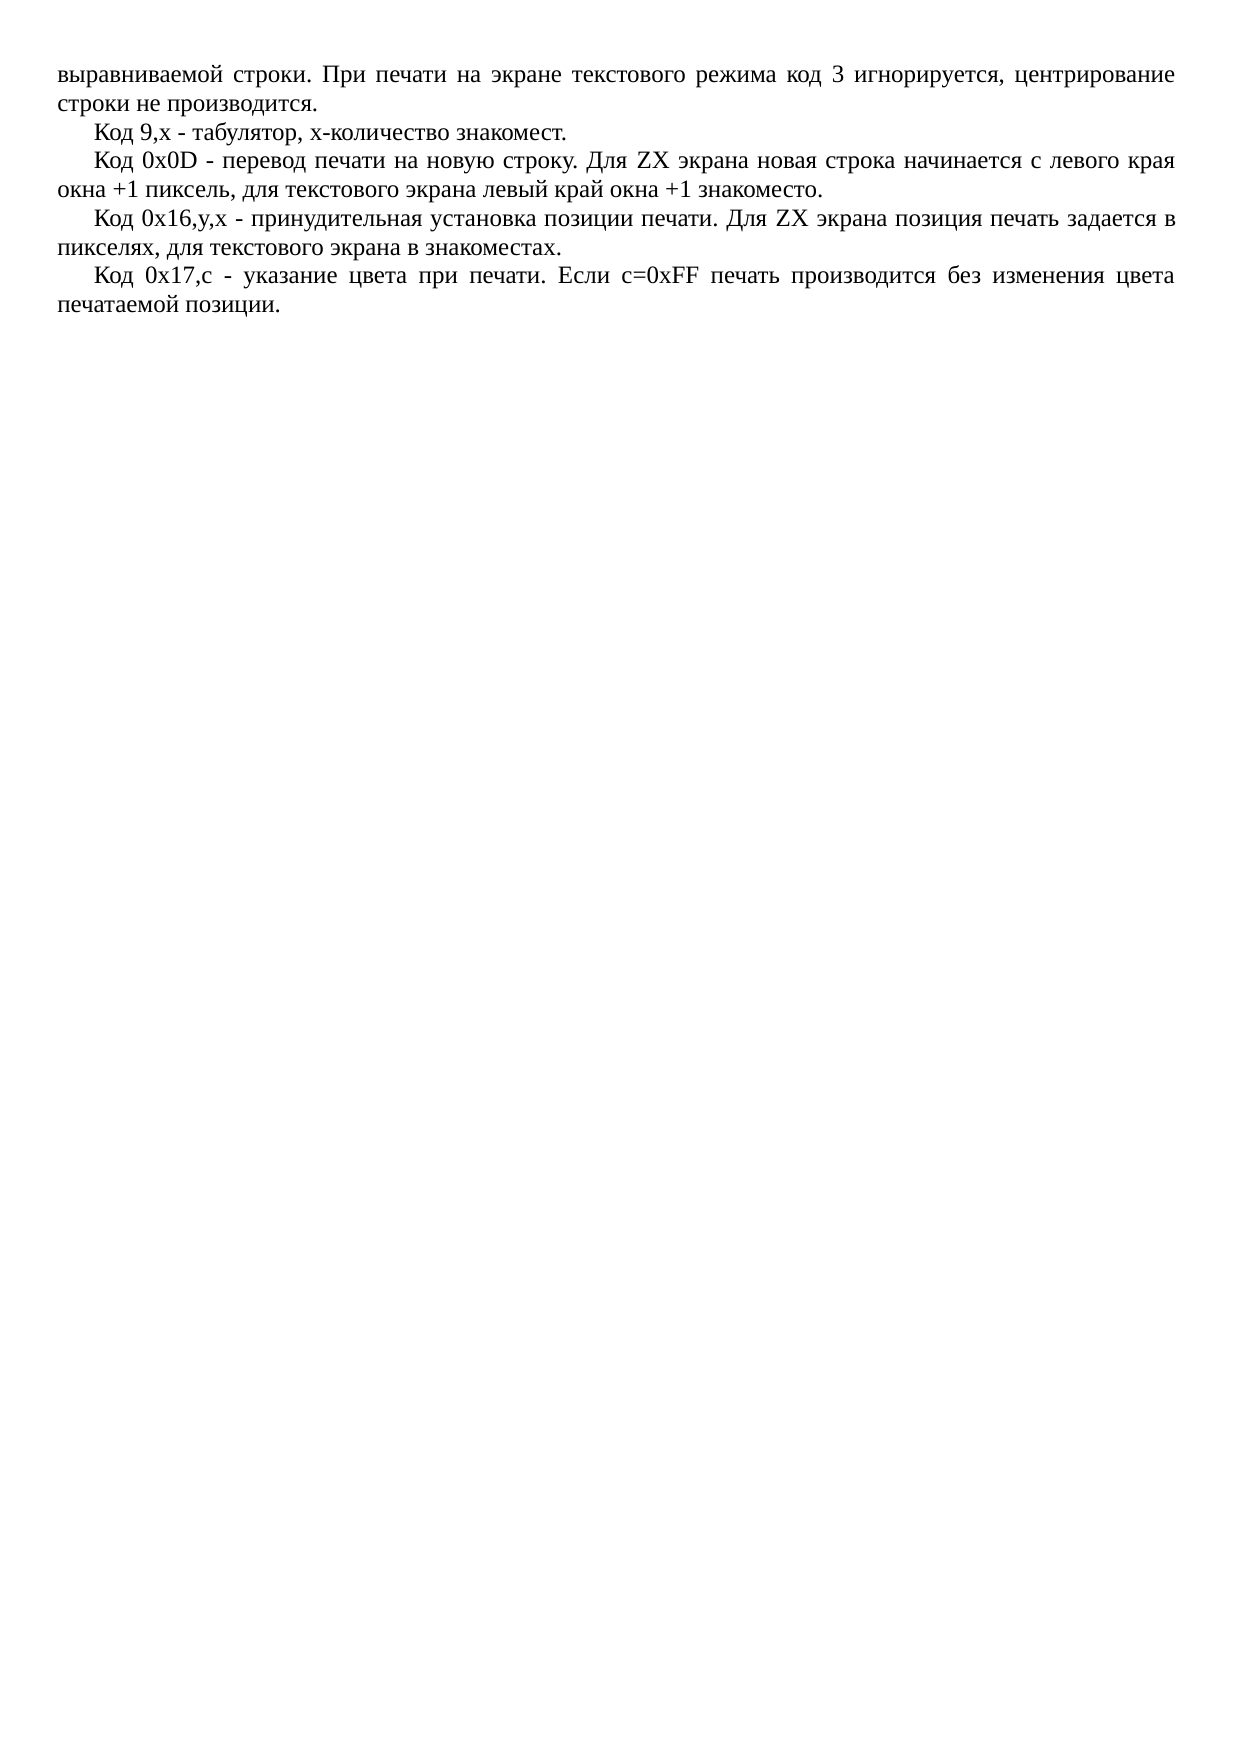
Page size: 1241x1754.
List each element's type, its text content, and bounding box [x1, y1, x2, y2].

text Код 0x16,y,x - принудительная установка позиции печати. Для ZX экрана позиция печать задается в пикселях, для текстового экрана в знакоместах. [57, 203, 1176, 261]
text Код 0x17,c - указание цвета при печати. Если с=0xFF печать производится без изменения цвета печатаемой позиции. [57, 261, 1176, 318]
text выравниваемой строки. При печати на экране текстового режима код 3 игнорируется, центрирование строки не производится. [57, 59, 1176, 117]
text Код 0x0D - перевод печати на новую строку. Для ZX экрана новая строка начинается с левого края окна +1 пиксель, для текстового экрана левый край окна +1 знакоместо. [57, 146, 1176, 203]
text Код 9,x - табулятор, x-количество знакомест. [57, 117, 1176, 146]
